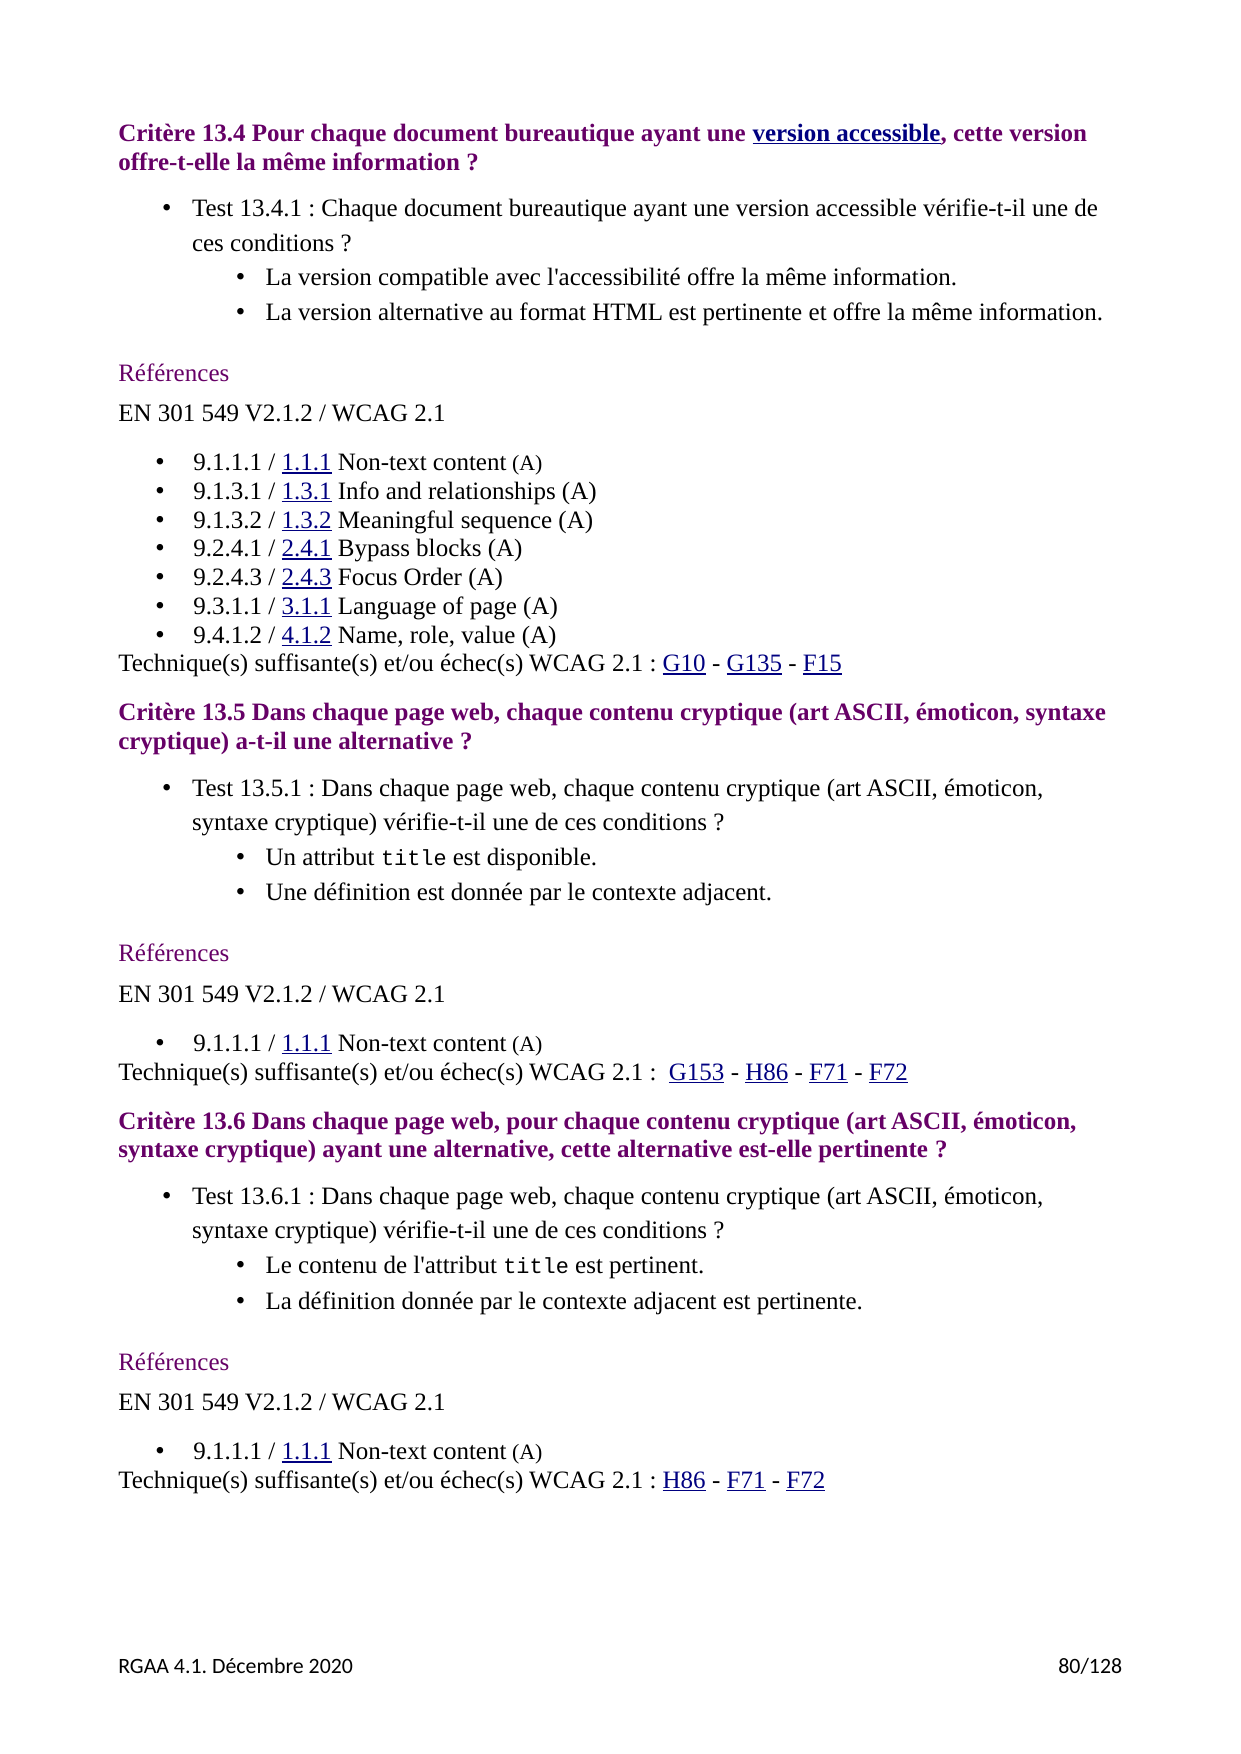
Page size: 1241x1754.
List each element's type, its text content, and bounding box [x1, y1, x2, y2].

list Test 13.4.1 : Chaque document bureautique ayant une version accessible vérifie-t-il une de ces conditions ? [162, 193, 1122, 257]
text Technique(s) suffisante(s) et/ou échec(s) WCAG 2.1 : G10 - G135 - F15 [118, 648, 1122, 677]
list Le contenu de l'attribut title est pertinent. [236, 1250, 1122, 1280]
subtitle Références [118, 938, 1122, 967]
list La version compatible avec l'accessibilité offre la même information. [236, 262, 1122, 291]
text Technique(s) suffisante(s) et/ou échec(s) WCAG 2.1 : H86 - F71 - F72 [118, 1465, 1122, 1494]
text EN 301 549 V2.1.2 / WCAG 2.1 [118, 398, 1122, 427]
list 9.2.4.3 / 2.4.3 Focus Order (A) [156, 562, 1122, 591]
list 9.1.1.1 / 1.1.1 Non-text content (A) [156, 1028, 1122, 1057]
list 9.1.1.1 / 1.1.1 Non-text content (A) [156, 447, 1122, 476]
subtitle Critère 13.4 Pour chaque document bureautique ayant une version accessible, cette version offre-t-elle la même information ? [118, 118, 1122, 176]
list La définition donnée par le contexte adjacent est pertinente. [236, 1286, 1122, 1314]
list 9.1.1.1 / 1.1.1 Non-text content (A) [156, 1436, 1122, 1465]
list Test 13.6.1 : Dans chaque page web, chaque contenu cryptique (art ASCII, émoticon, syntaxe cryptique) vérifie-t-il une de ces conditions ? [162, 1181, 1122, 1244]
list Un attribut title est disponible. [236, 842, 1122, 872]
subtitle Références [118, 358, 1122, 386]
list Une définition est donnée par le contexte adjacent. [236, 877, 1122, 906]
list La version alternative au format HTML est pertinente et offre la même information. [236, 297, 1122, 326]
text EN 301 549 V2.1.2 / WCAG 2.1 [118, 979, 1122, 1008]
list 9.1.3.1 / 1.3.1 Info and relationships (A) [156, 476, 1122, 505]
subtitle Critère 13.6 Dans chaque page web, pour chaque contenu cryptique (art ASCII, émoticon, syntaxe cryptique) ayant une alternative, cette alternative est-elle pertinente ? [118, 1106, 1122, 1163]
list 9.1.3.2 / 1.3.2 Meaningful sequence (A) [156, 505, 1122, 533]
list 9.3.1.1 / 3.1.1 Language of page (A) [156, 591, 1122, 620]
text EN 301 549 V2.1.2 / WCAG 2.1 [118, 1387, 1122, 1416]
subtitle Références [118, 1347, 1122, 1375]
subtitle Critère 13.5 Dans chaque page web, chaque contenu cryptique (art ASCII, émoticon, syntaxe cryptique) a-t-il une alternative ? [118, 697, 1122, 755]
list 9.2.4.1 / 2.4.1 Bypass blocks (A) [156, 533, 1122, 562]
text Technique(s) suffisante(s) et/ou échec(s) WCAG 2.1 : G153 - H86 - F71 - F72 [118, 1057, 1122, 1085]
list 9.4.1.2 / 4.1.2 Name, role, value (A) [156, 620, 1122, 648]
list Test 13.5.1 : Dans chaque page web, chaque contenu cryptique (art ASCII, émoticon, syntaxe cryptique) vérifie-t-il une de ces conditions ? [162, 773, 1122, 836]
